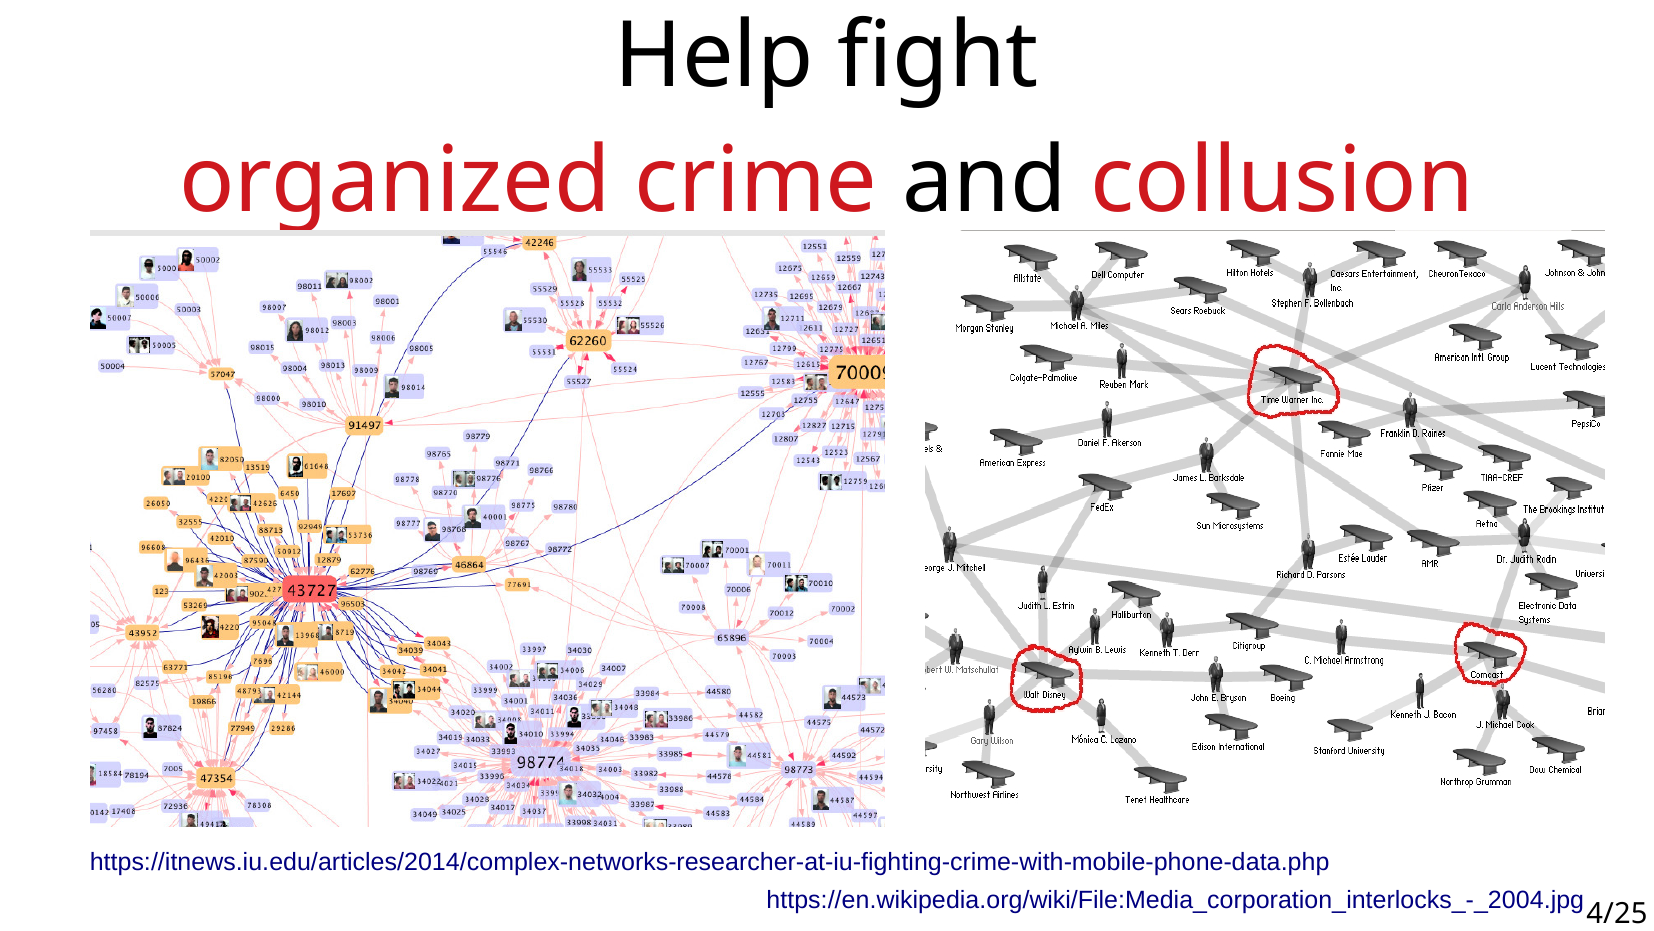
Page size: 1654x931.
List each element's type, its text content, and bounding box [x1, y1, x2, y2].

picture [90, 230, 886, 827]
title Help fight organized crime and collusion [0, 0, 1654, 243]
text_box https://itnews.iu.edu/articles/2014/complex-networks-researcher-at-iu-fighting-crime-with-mobile-phone-data.php [75, 840, 1399, 883]
picture [925, 230, 1606, 813]
text_box https://en.wikipedia.org/wiki/File:Media_corporation_interlocks_-_2004.jpg [751, 878, 1606, 929]
